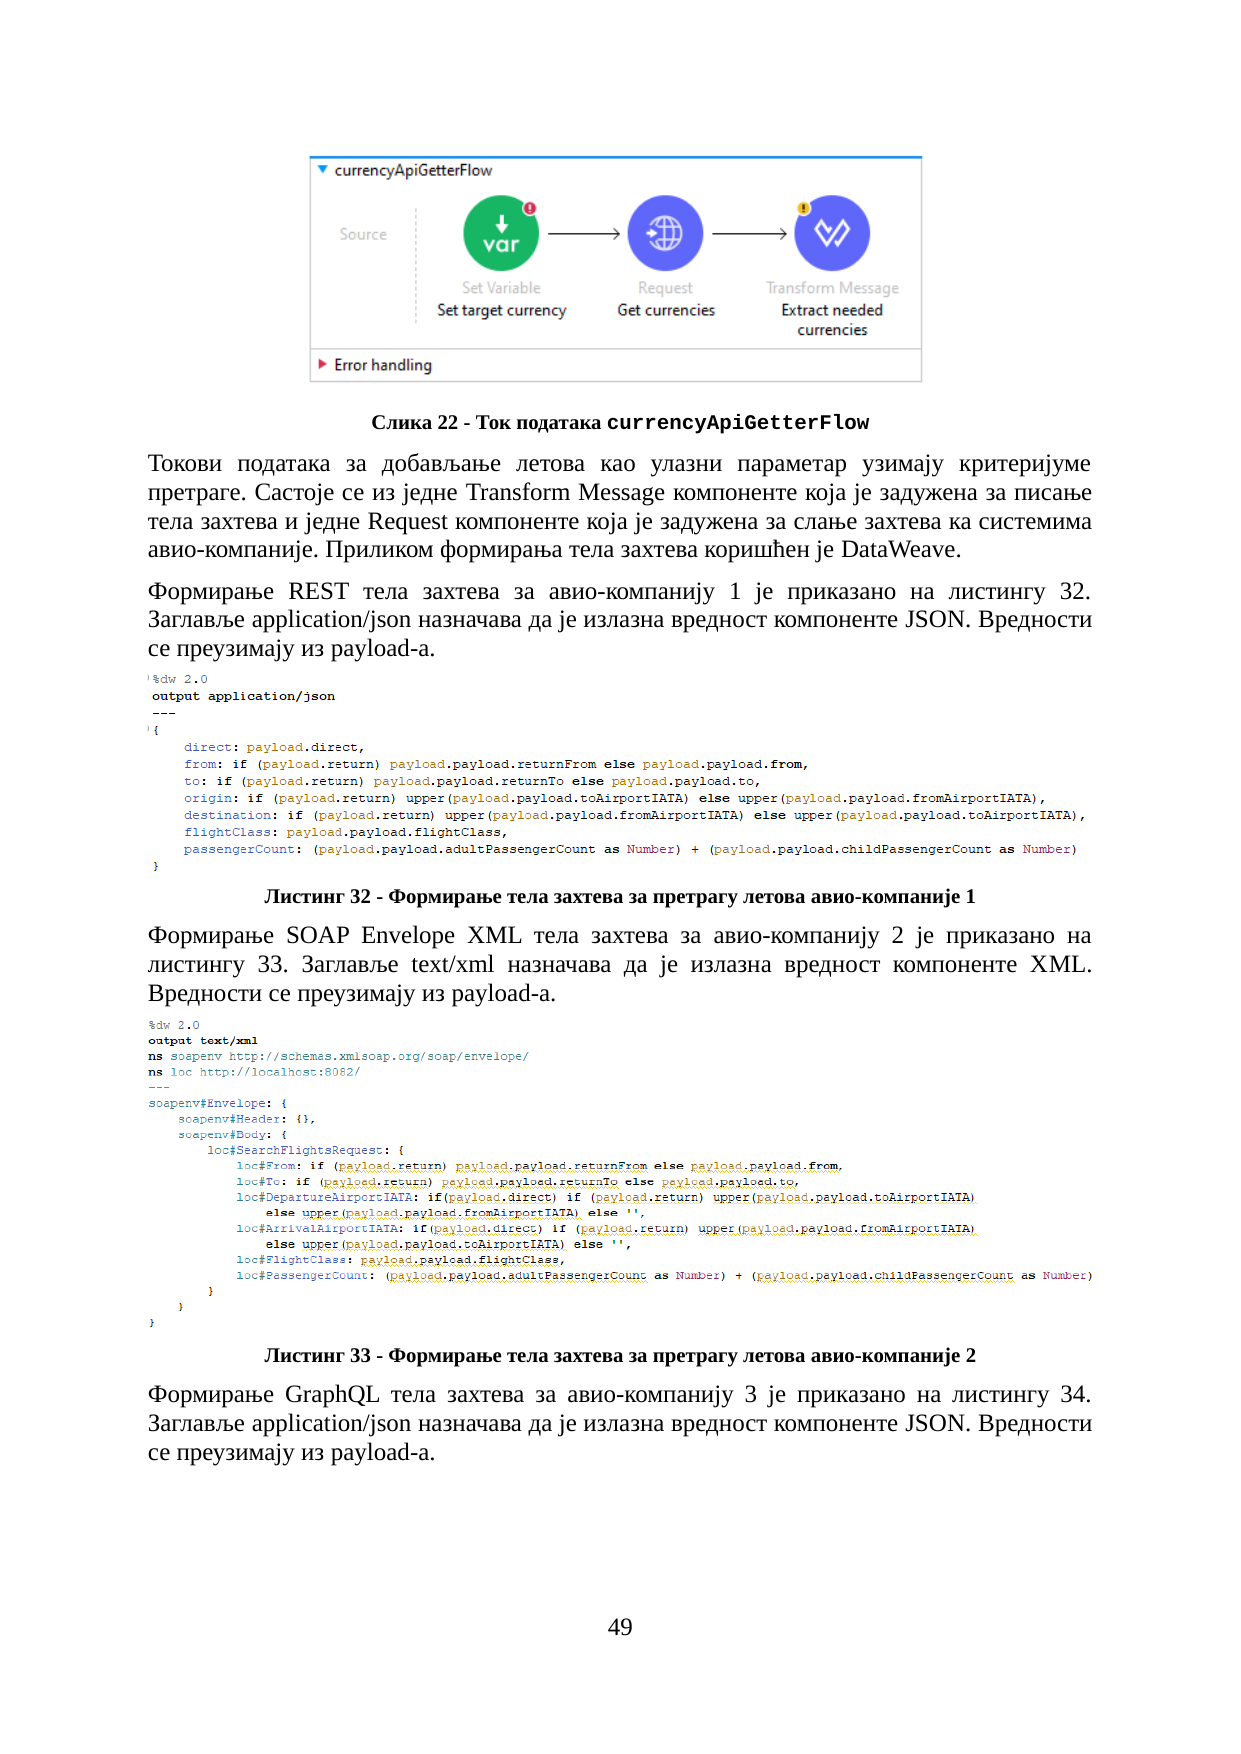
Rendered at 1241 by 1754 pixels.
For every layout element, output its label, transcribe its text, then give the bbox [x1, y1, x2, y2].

text Формирање SOAP Envelope XML тела захтева за авио-компанију 2 је приказано на листингу 33. Заглавље text/xml назначава да је излазна вредност компоненте XML. Вредности се преузимају из payload-a. [148, 920, 1092, 1006]
text Листинг 32 - Формирање тела захтева за претрагу летова авио-компаније 1 [148, 872, 1092, 908]
text Формирање REST тела захтева за авио-компанију 1 је приказано на листингу 32. Заглавље application/json назначава да је излазна вредност компоненте JSON. Вредности се преузимају из payload-a. [148, 576, 1092, 662]
text Формирање GraphQL тела захтева за авио-компанију 3 је приказано на листингу 34. Заглавље application/json назначава да је излазна вредност компоненте JSON. Вредности се преузимају из payload-a. [148, 1379, 1092, 1466]
text Листинг 33 - Формирање тела захтева за претрагу летова авио-компаније 2 [148, 1331, 1092, 1367]
picture [302, 147, 938, 398]
text Токови података за добављање летова као улазни параметар узимају критеријуме претраге. Састоје се из једне Transform Message компоненте која је задужена за писање тела захтева и једне Request компоненте која је задужена за слање захтева ка системима авио-компаније. Приликом формирања тела захтева коришћен је DataWeave. [148, 448, 1092, 563]
picture [147, 1018, 1093, 1331]
picture [147, 674, 1093, 872]
text Слика 22 - Ток података currencyApiGetterFlow [148, 410, 1092, 436]
